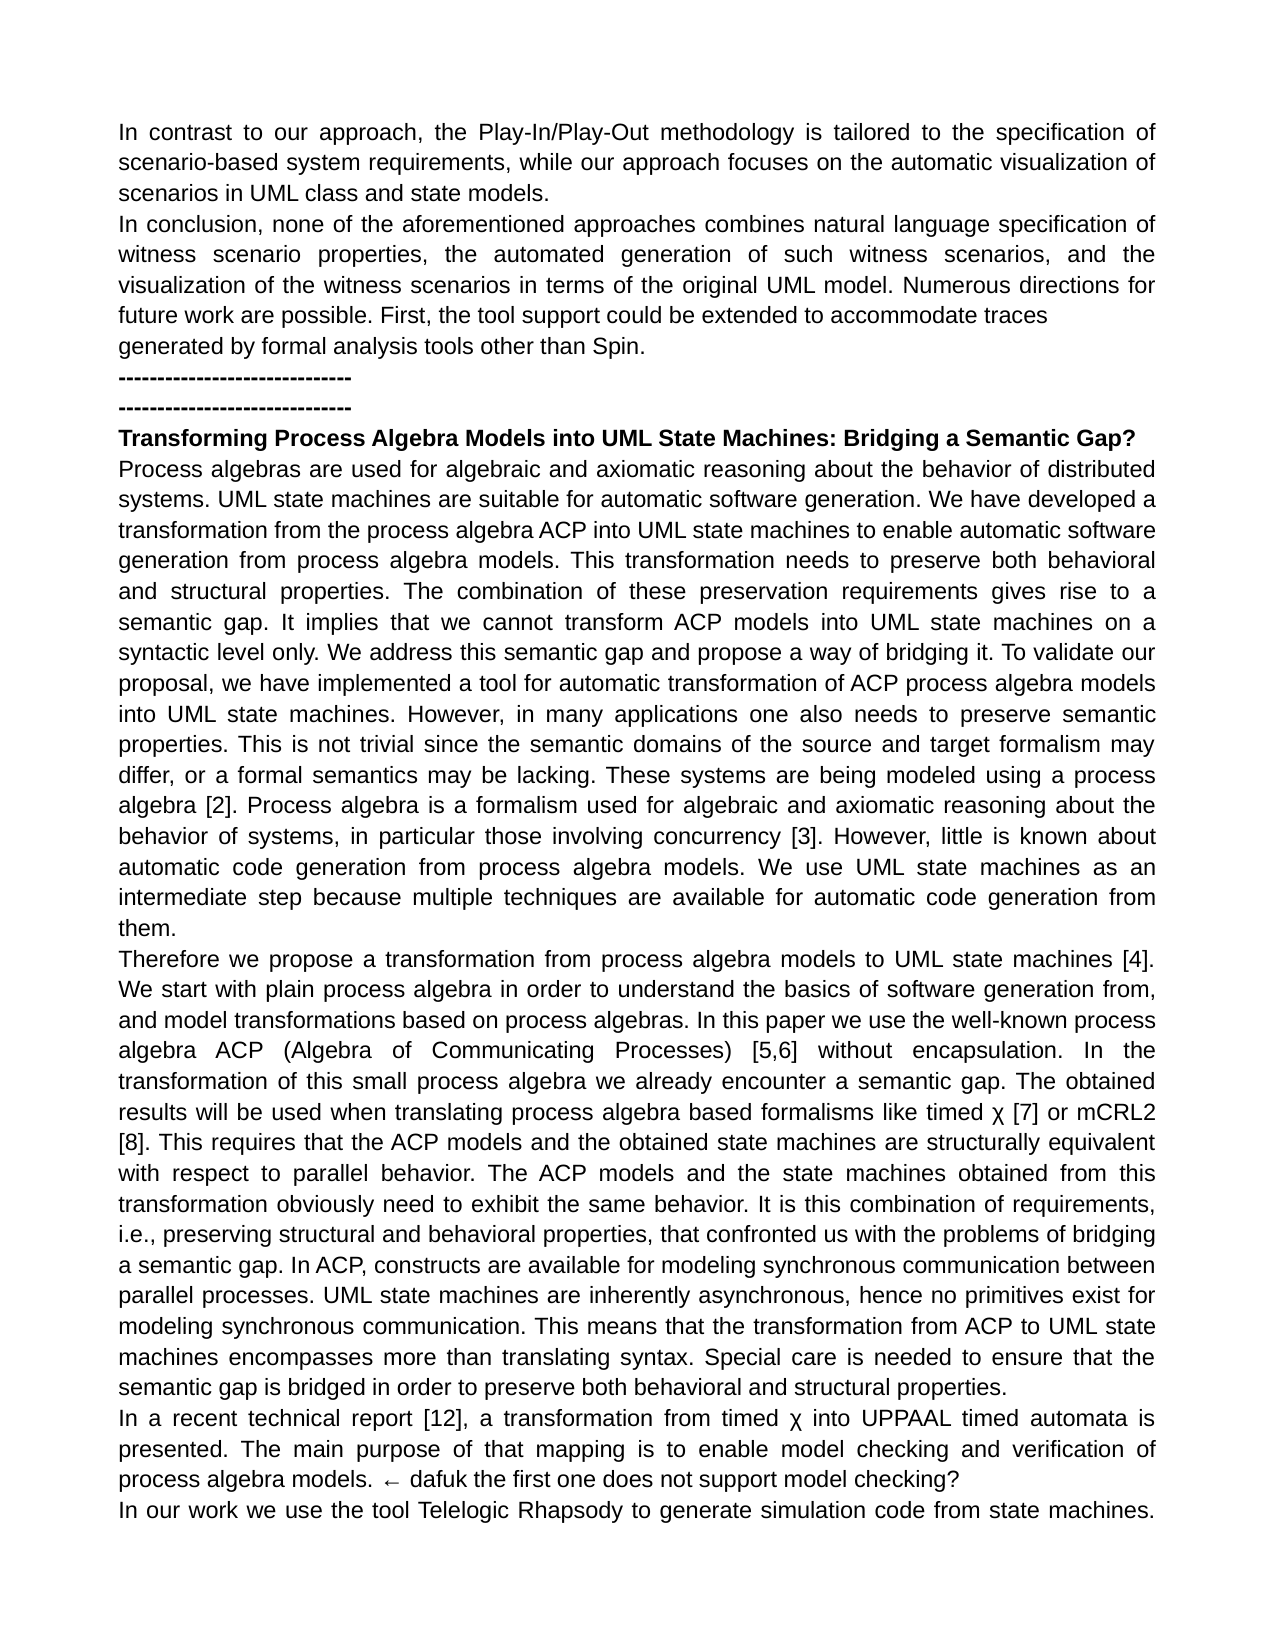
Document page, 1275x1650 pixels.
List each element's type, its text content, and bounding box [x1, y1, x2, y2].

text Therefore we propose a transformation from process algebra models to UML state machines [4]. We start with plain process algebra in order to understand the basics of software generation from, and model transformations based on process algebras. In this paper we use the well-known process algebra ACP (Algebra of Communicating Processes) [5,6] without encapsulation. In the transformation of this small process algebra we already encounter a semantic gap. The obtained results will be used when translating process algebra based formalisms like timed χ [7] or mCRL2 [8]. This requires that the ACP models and the obtained state machines are structurally equivalent with respect to parallel behavior. The ACP models and the state machines obtained from this transformation obviously need to exhibit the same behavior. It is this combination of requirements, i.e., preserving structural and behavioral properties, that confronted us with the problems of bridging a semantic gap. In ACP, constructs are available for modeling synchronous communication between parallel processes. UML state machines are inherently asynchronous, hence no primitives exist for modeling synchronous communication. This means that the transformation from ACP to UML state machines encompasses more than translating syntax. Special care is needed to ensure that the semantic gap is bridged in order to preserve both behavioral and structural properties. [118, 945, 1157, 1401]
text In contrast to our approach, the Play-In/Play-Out methodology is tailored to the specification of scenario-based system requirements, while our approach focuses on the automatic visualization of scenarios in UML class and state models. [118, 118, 1157, 206]
text In our work we use the tool Telelogic Rhapsody to generate simulation code from state machines. [118, 1496, 1157, 1523]
text In a recent technical report [12], a transformation from timed χ into UPPAAL timed automata is presented. The main purpose of that mapping is to enable model checking and verification of process algebra models. ← dafuk the first one does not support model checking? [118, 1404, 1157, 1492]
text ------------------------------ [118, 363, 1157, 390]
text In conclusion, none of the aforementioned approaches combines natural language specification of witness scenario properties, the automated generation of such witness scenarios, and the visualization of the witness scenarios in terms of the original UML model. Numerous directions for future work are possible. First, the tool support could be extended to accommodate traces [118, 210, 1157, 329]
text Process algebras are used for algebraic and axiomatic reasoning about the behavior of distributed systems. UML state machines are suitable for automatic software generation. We have developed a transformation from the process algebra ACP into UML state machines to enable automatic software generation from process algebra models. This transformation needs to preserve both behavioral and structural properties. The combination of these preservation requirements gives rise to a semantic gap. It implies that we cannot transform ACP models into UML state machines on a syntactic level only. We address this semantic gap and propose a way of bridging it. To validate our proposal, we have implemented a tool for automatic transformation of ACP process algebra models into UML state machines. However, in many applications one also needs to preserve semantic properties. This is not trivial since the semantic domains of the source and target formalism may differ, or a formal semantics may be lacking. These systems are being modeled using a process algebra [2]. Process algebra is a formalism used for algebraic and axiomatic reasoning about the behavior of systems, in particular those involving concurrency [3]. However, little is known about automatic code generation from process algebra models. We use UML state machines as an intermediate step because multiple techniques are available for automatic code generation from them. [118, 455, 1157, 941]
text ------------------------------ [118, 394, 1157, 421]
text Transforming Process Algebra Models into UML State Machines: Bridging a Semantic Gap? [118, 424, 1157, 451]
text generated by formal analysis tools other than Spin. [118, 332, 1157, 359]
